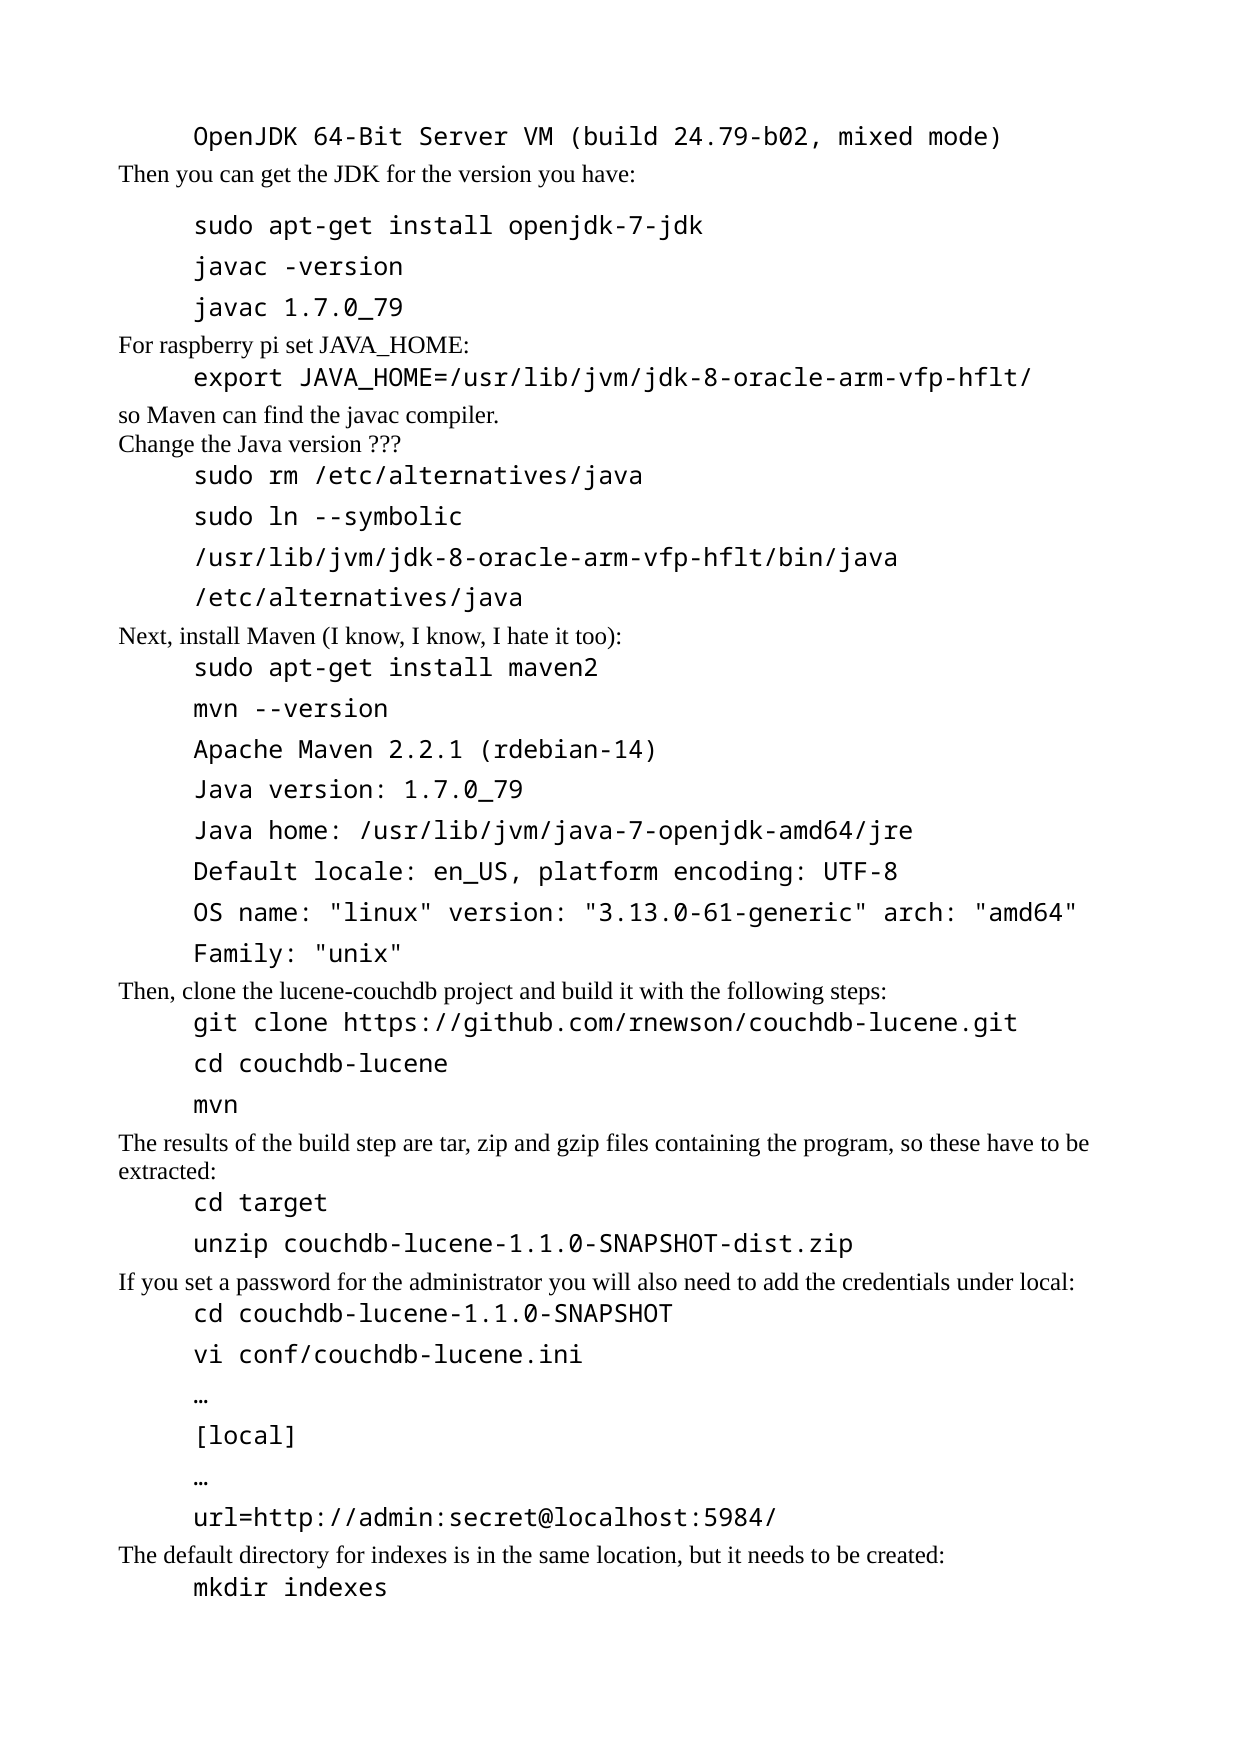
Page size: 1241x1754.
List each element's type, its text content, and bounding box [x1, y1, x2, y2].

text mkdir indexes [193, 1569, 1122, 1603]
text Change the Java version ??? [118, 429, 1122, 458]
text javac 1.7.0_79 [193, 290, 1122, 324]
text Default locale: en_US, platform encoding: UTF-8 [193, 854, 1122, 888]
text OS name: "linux" version: "3.13.0-61-generic" arch: "amd64" Family: "unix" [193, 895, 1122, 969]
text sudo apt-get install openjdk-7-jdk [193, 208, 1122, 242]
text OpenJDK 64-Bit Server VM (build 24.79-b02, mixed mode) [193, 118, 1122, 152]
text Next, install Maven (I know, I know, I hate it too): [118, 621, 1122, 650]
text cd couchdb-lucene-1.1.0-SNAPSHOT [193, 1296, 1122, 1329]
text mvn --version [193, 691, 1122, 724]
text The results of the build step are tar, zip and gzip files containing the program, so these have to be extracted: [118, 1128, 1122, 1185]
text For raspberry pi set JAVA_HOME: [118, 331, 1122, 359]
text Then you can get the JDK for the version you have: [118, 159, 1122, 188]
text sudo ln --symbolic /usr/lib/jvm/jdk-8-oracle-arm-vfp-hflt/bin/java /etc/alternatives/java [193, 498, 1122, 614]
text javac -version [193, 249, 1122, 283]
text sudo rm /etc/alternatives/java [193, 458, 1122, 492]
text export JAVA_HOME=/usr/lib/jvm/jdk-8-oracle-arm-vfp-hflt/ [193, 359, 1122, 393]
text mvn [193, 1087, 1122, 1121]
text If you set a password for the administrator you will also need to add the credentials under local: [118, 1267, 1122, 1296]
text The default directory for indexes is in the same location, but it needs to be created: [118, 1541, 1122, 1569]
text so Maven can find the javac compiler. [118, 400, 1122, 429]
text cd couchdb-lucene [193, 1046, 1122, 1080]
text vi conf/couchdb-lucene.ini [193, 1336, 1122, 1370]
text [local] [193, 1418, 1122, 1452]
text … [193, 1459, 1122, 1493]
text Java home: /usr/lib/jvm/java-7-openjdk-amd64/jre [193, 813, 1122, 847]
text url=http://admin:secret@localhost:5984/ [193, 1500, 1122, 1534]
text … [193, 1377, 1122, 1411]
text Java version: 1.7.0_79 [193, 772, 1122, 806]
text git clone https://github.com/rnewson/couchdb-lucene.git [193, 1005, 1122, 1039]
text Apache Maven 2.2.1 (rdebian-14) [193, 731, 1122, 765]
text unzip couchdb-lucene-1.1.0-SNAPSHOT-dist.zip [193, 1226, 1122, 1260]
text sudo apt-get install maven2 [193, 650, 1122, 684]
text cd target [193, 1185, 1122, 1219]
text Then, clone the lucene-couchdb project and build it with the following steps: [118, 976, 1122, 1005]
